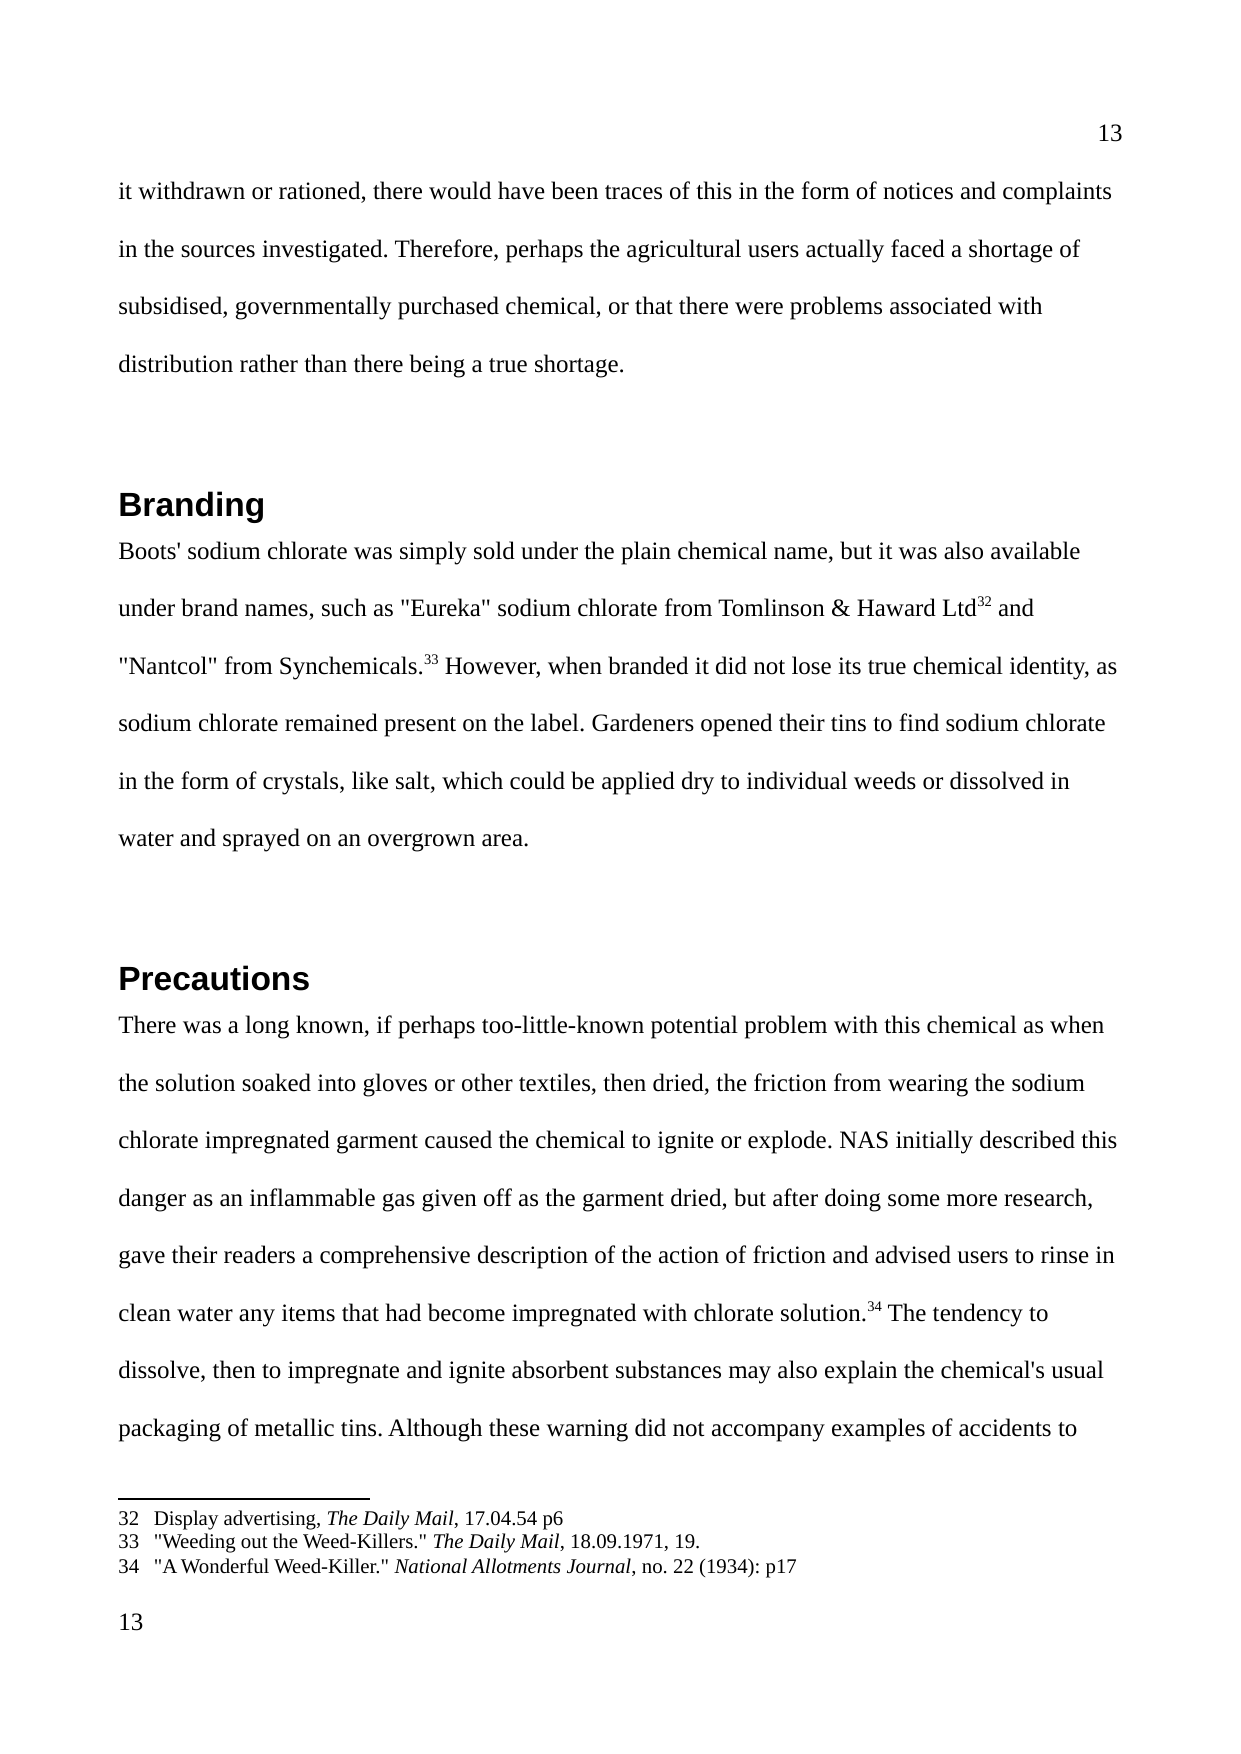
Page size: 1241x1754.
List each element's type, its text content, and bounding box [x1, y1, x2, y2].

text "Weeding out the Weed-Killers." The Daily Mail, 18.09.1971, 19. [118, 1529, 1122, 1553]
text Display advertising, The Daily Mail, 17.04.54 p6 [118, 1505, 1122, 1529]
text "A Wonderful Weed-Killer." National Allotments Journal, no. 22 (1934): p17 [118, 1553, 1122, 1578]
subtitle Branding [118, 485, 1122, 523]
text Boots' sodium chlorate was simply sold under the plain chemical name, but it was also available under brand names, such as "Eureka" sodium chlorate from Tomlinson & Haward Ltd and "Nantcol" from Synchemicals. However, when branded it did not lose its true chemical identity, as sodium chlorate remained present on the label. Gardeners opened their tins to find sodium chlorate in the form of crystals, like salt, which could be applied dry to individual weeds or dissolved in water and sprayed on an overgrown area. [118, 536, 1122, 852]
text There was a long known, if perhaps too-little-known potential problem with this chemical as when the solution soaked into gloves or other textiles, then dried, the friction from wearing the sodium chlorate impregnated garment caused the chemical to ignite or explode. NAS initially described this danger as an inflammable gas given off as the garment dried, but after doing some more research, gave their readers a comprehensive description of the action of friction and advised users to rinse in clean water any items that had become impregnated with chlorate solution. The tendency to dissolve, then to impregnate and ignite absorbent substances may also explain the chemical's usual packaging of metallic tins. Although these warning did not accompany examples of accidents to [118, 1010, 1122, 1442]
subtitle Precautions [118, 959, 1122, 998]
text it withdrawn or rationed, there would have been traces of this in the form of notices and complaints in the sources investigated. Therefore, perhaps the agricultural users actually faced a shortage of subsidised, governmentally purchased chemical, or that there were problems associated with distribution rather than there being a true shortage. [118, 176, 1122, 378]
